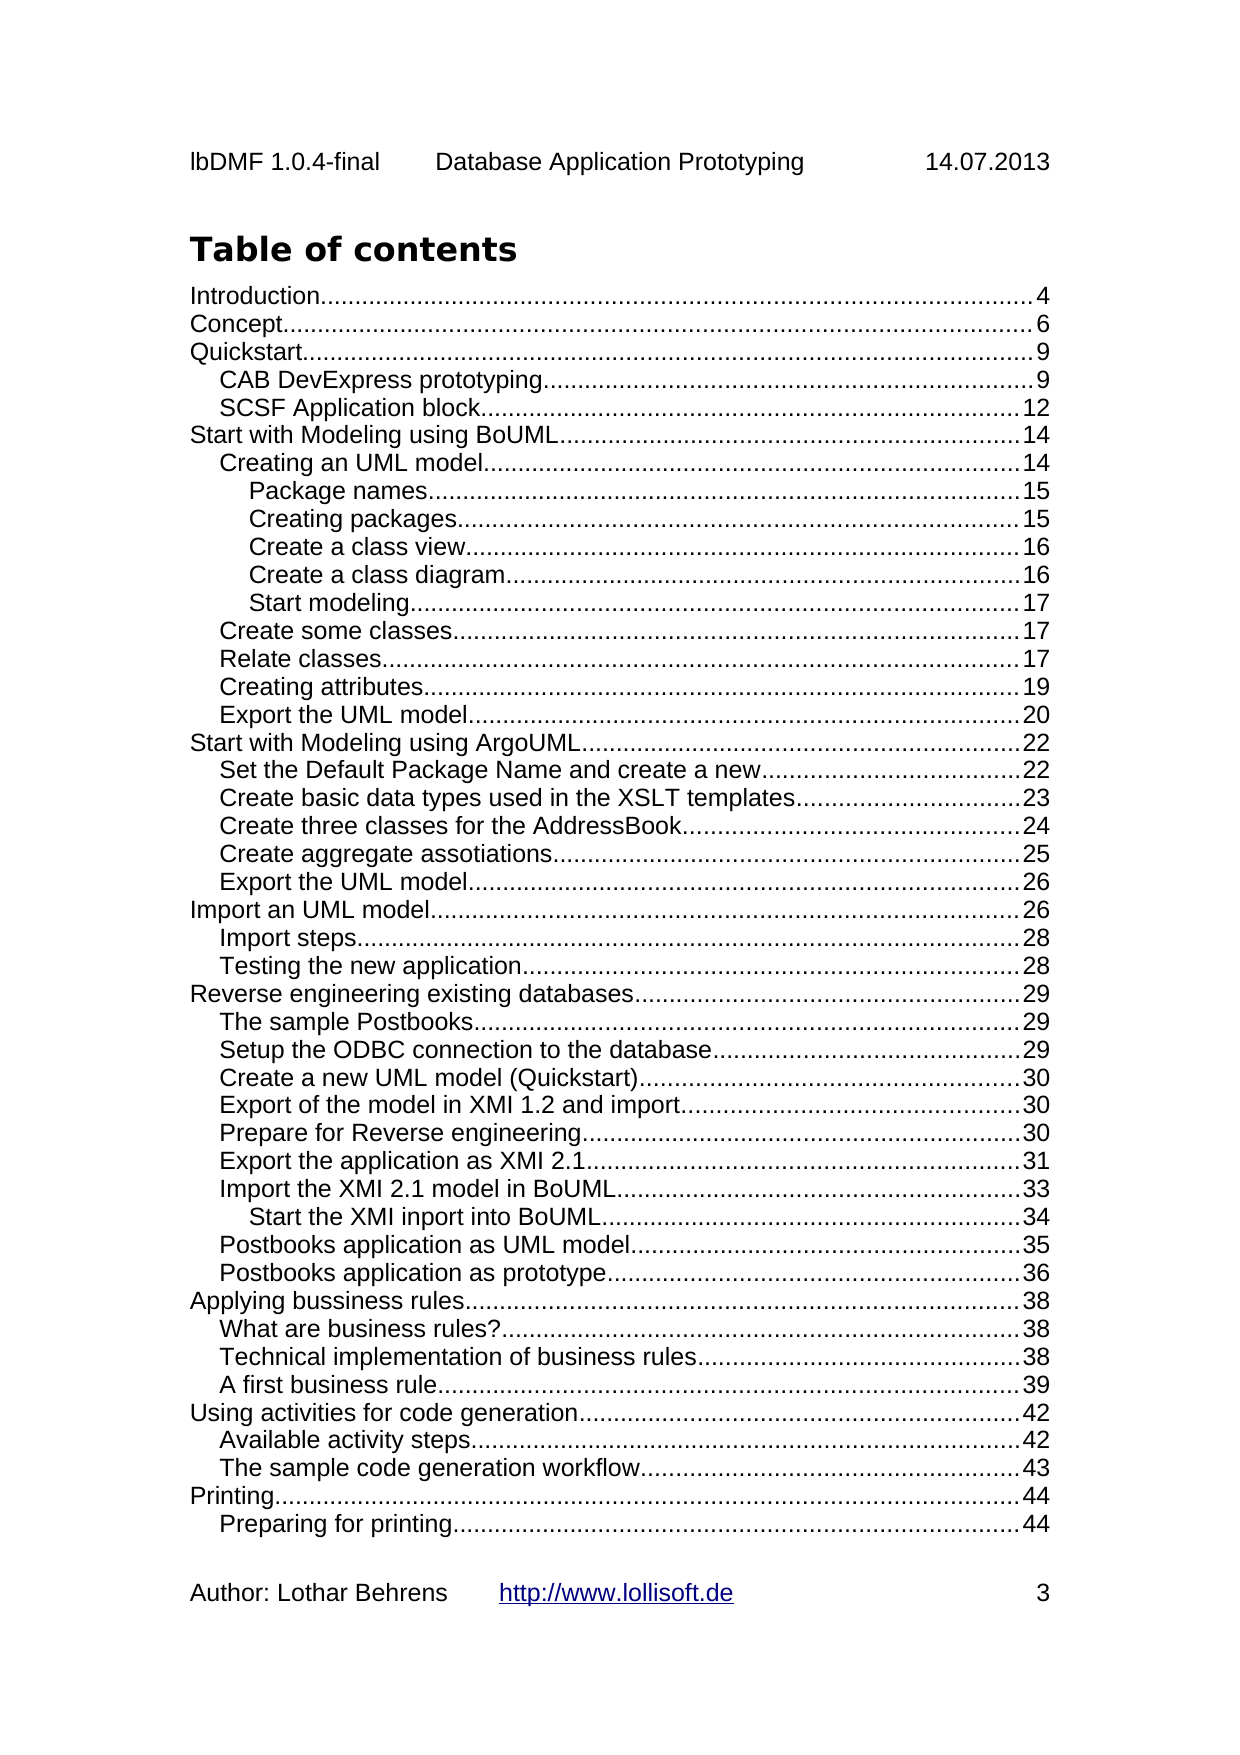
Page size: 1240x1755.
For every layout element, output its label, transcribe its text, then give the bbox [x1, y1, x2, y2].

text Quickstart 9 [189, 337, 1050, 365]
text Export the UML model 20 [219, 700, 1050, 728]
text Technical implementation of business rules 38 [219, 1342, 1050, 1370]
text Start with Modeling using ArgoUML 22 [189, 728, 1050, 756]
text Create aggregate assotiations 25 [219, 840, 1050, 868]
text Prepare for Reverse engineering 30 [219, 1119, 1050, 1147]
text Setup the ODBC connection to the database 29 [219, 1035, 1050, 1063]
text Printing 44 [189, 1482, 1050, 1510]
text Applying bussiness rules 38 [189, 1287, 1050, 1314]
text Introduction 4 [189, 282, 1050, 309]
text Reverse engineering existing databases 29 [189, 979, 1050, 1007]
text Relate classes 17 [219, 644, 1050, 672]
text Available activity steps 42 [219, 1426, 1050, 1454]
text Create three classes for the AddressBook 24 [219, 812, 1050, 840]
text Creating an UML model 14 [219, 449, 1050, 477]
text Postbooks application as prototype 36 [219, 1259, 1050, 1287]
text Start with Modeling using BoUML 14 [189, 421, 1050, 449]
text Create some classes 17 [219, 617, 1050, 644]
text Import an UML model 26 [189, 896, 1050, 924]
text Create basic data types used in the XSLT templates 23 [219, 784, 1050, 812]
text Start the XMI inport into BoUML 34 [248, 1203, 1050, 1231]
text The sample code generation workflow 43 [219, 1454, 1050, 1482]
subtitle Table of contents [189, 230, 1050, 269]
text A first business rule 39 [219, 1370, 1050, 1398]
text Import steps 28 [219, 924, 1050, 952]
text Start modeling 17 [248, 589, 1050, 617]
text Export the application as XMI 2.1 31 [219, 1147, 1050, 1175]
text The sample Postbooks 29 [219, 1007, 1050, 1035]
text Using activities for code generation 42 [189, 1398, 1050, 1426]
text SCSF Application block 12 [219, 393, 1050, 421]
text Creating packages 15 [248, 505, 1050, 533]
text Creating attributes 19 [219, 672, 1050, 700]
text Package names 15 [248, 477, 1050, 505]
text Testing the new application 28 [219, 952, 1050, 979]
text Set the Default Package Name and create a new 22 [219, 756, 1050, 784]
text Preparing for printing 44 [219, 1510, 1050, 1538]
text Export of the model in XMI 1.2 and import 30 [219, 1091, 1050, 1119]
text CAB DevExpress prototyping 9 [219, 365, 1050, 393]
text What are business rules? 38 [219, 1314, 1050, 1342]
text Export the UML model 26 [219, 868, 1050, 896]
text Import the XMI 2.1 model in BoUML 33 [219, 1175, 1050, 1203]
text Create a new UML model (Quickstart) 30 [219, 1063, 1050, 1091]
text Postbooks application as UML model 35 [219, 1231, 1050, 1259]
text Create a class view 16 [248, 533, 1050, 561]
text Create a class diagram 16 [248, 561, 1050, 589]
text Concept 6 [189, 309, 1050, 337]
